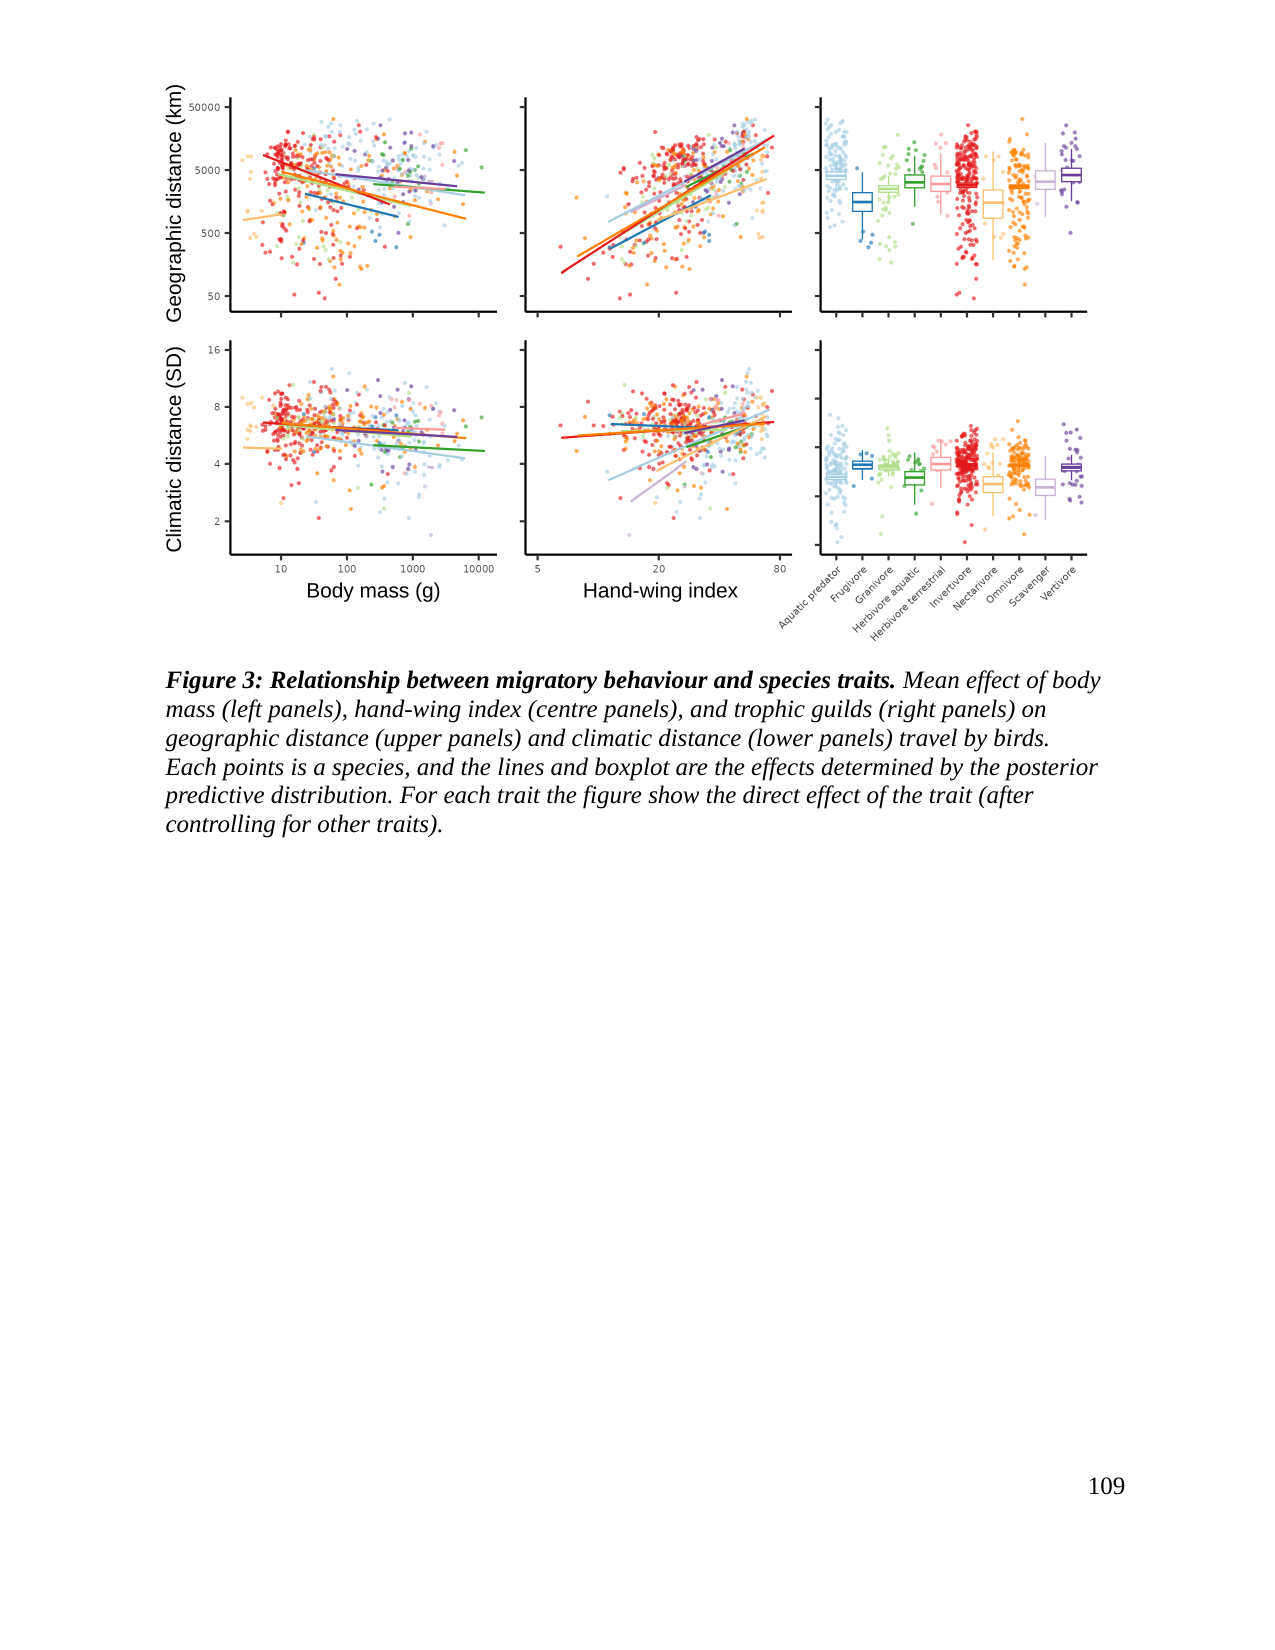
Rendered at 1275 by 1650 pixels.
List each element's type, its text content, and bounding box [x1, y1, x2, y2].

text Figure 3: Relationship between migratory behaviour and species traits. Mean effect of body mass (left panels), hand-wing index (centre panels), and trophic guilds (right panels) on geographic distance (upper panels) and climatic distance (lower panels) travel by birds. Each points is a species, and the lines and boxplot are the effects determined by the posterior predictive distribution. For each trait the figure show the direct effect of the trait (after controlling for other traits). [165, 666, 1110, 838]
picture [165, 75, 1110, 666]
